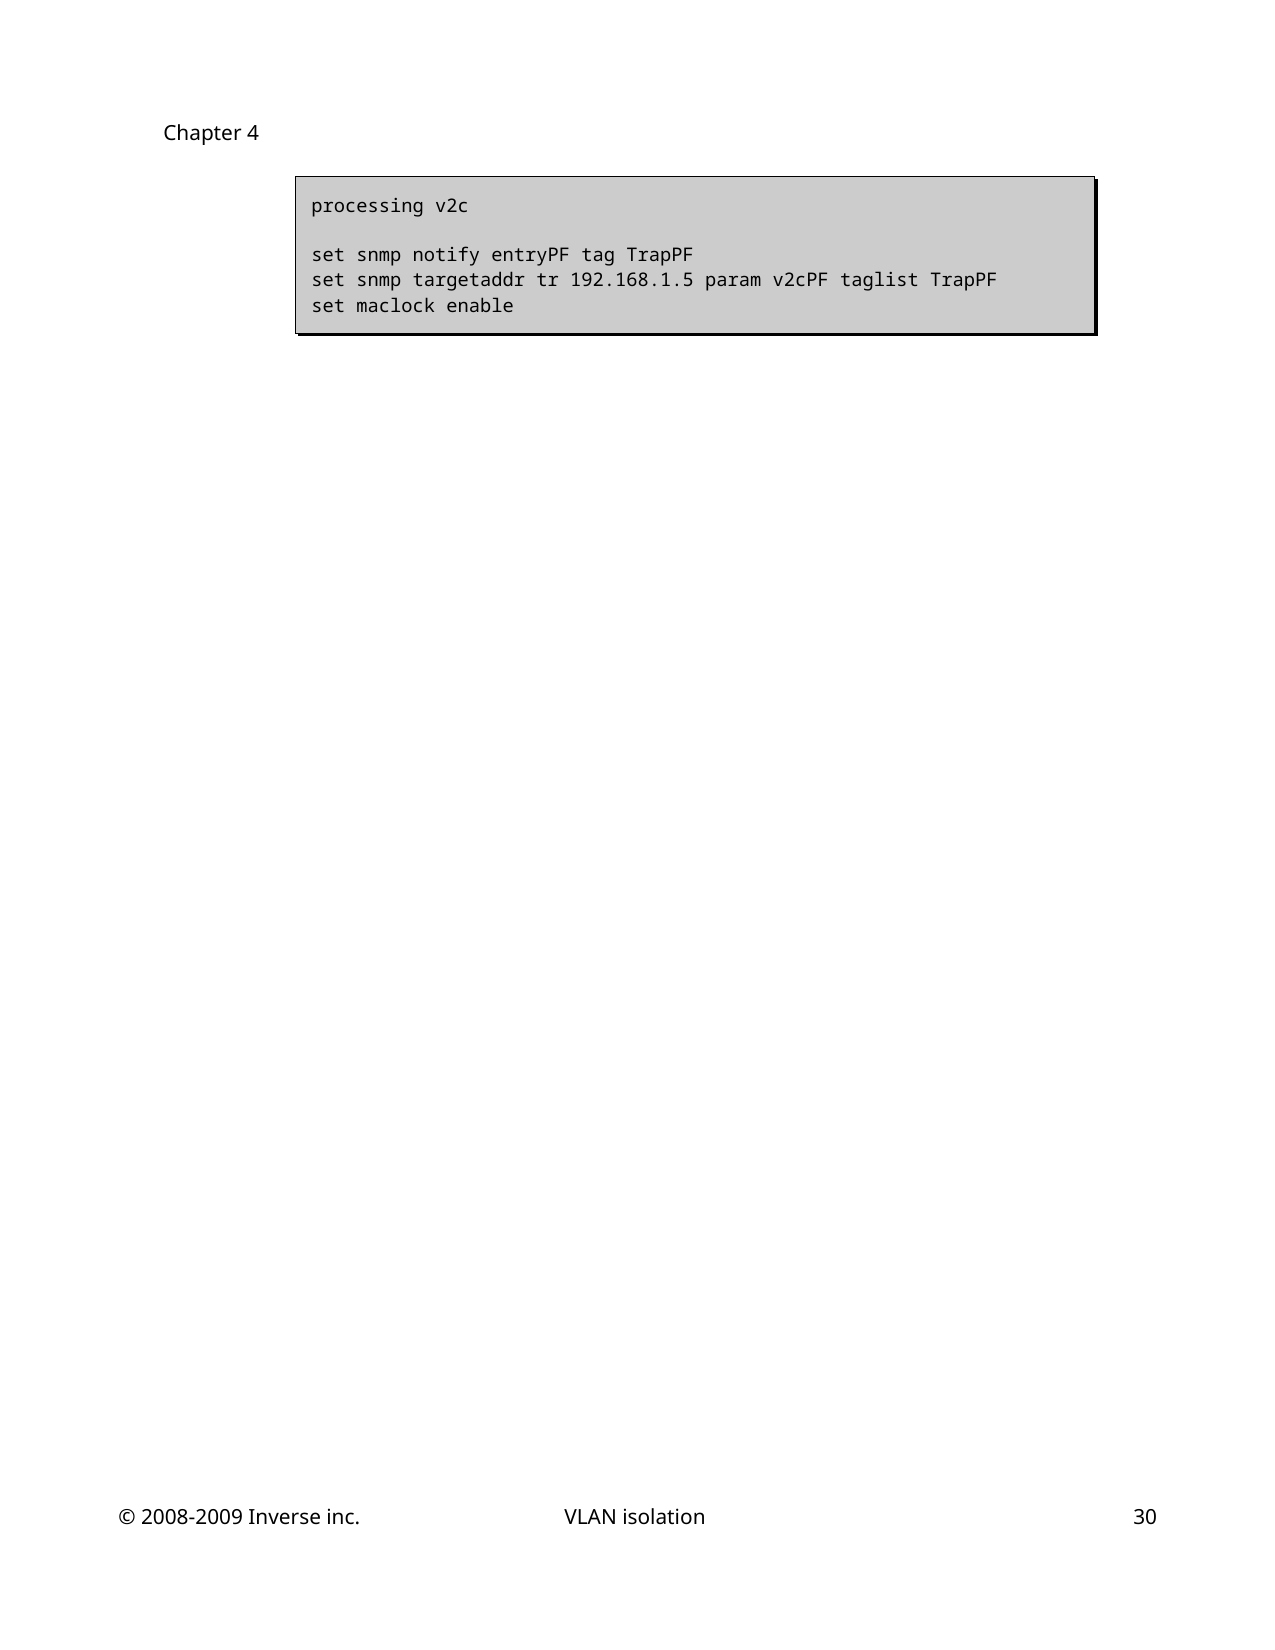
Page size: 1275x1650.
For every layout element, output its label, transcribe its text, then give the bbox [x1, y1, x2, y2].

text processing v2c [296, 177, 1094, 217]
text set snmp notify entryPF tag TrapPF set snmp targetaddr tr 192.168.1.5 param v2cPF taglist TrapPF set maclock enable [296, 225, 1094, 333]
